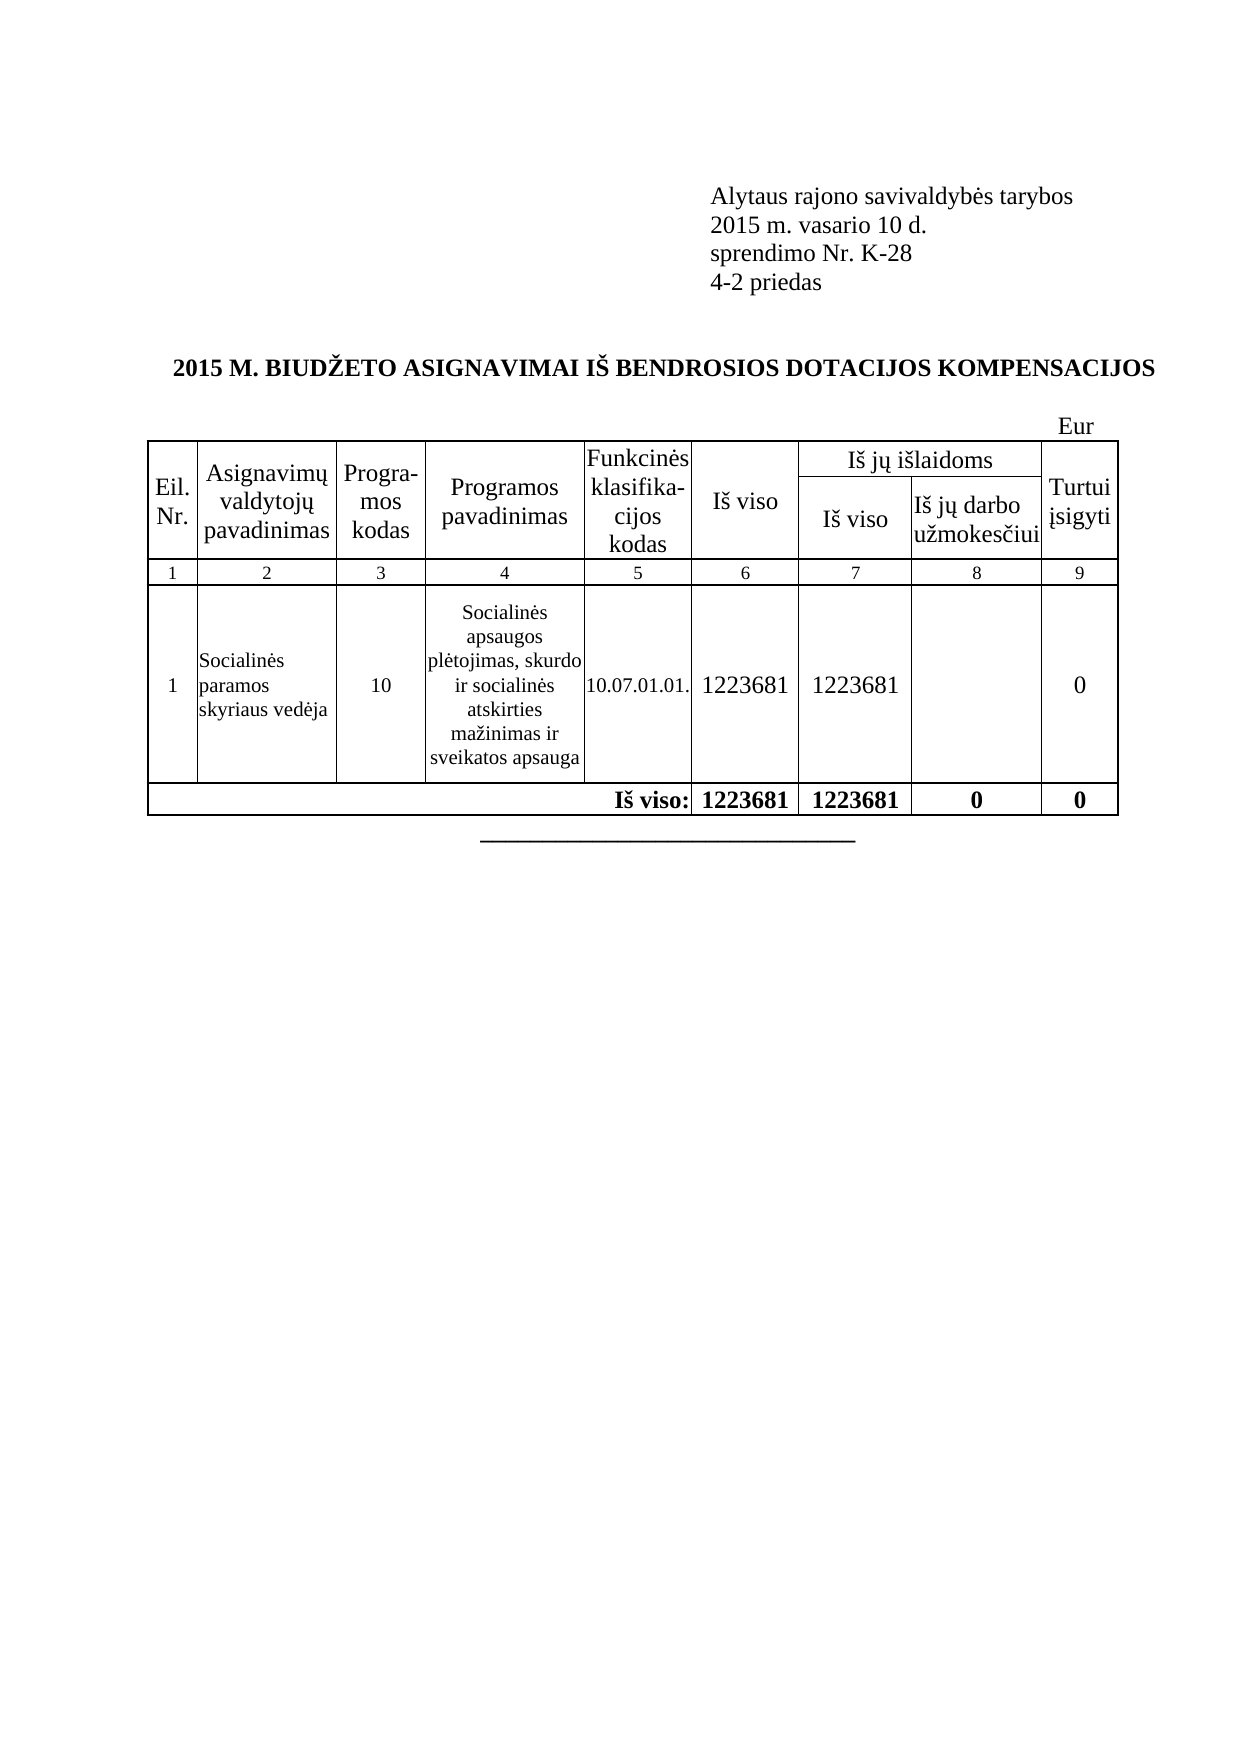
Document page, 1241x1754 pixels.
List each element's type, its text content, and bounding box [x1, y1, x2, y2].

table_cell 2 [198, 560, 336, 583]
table_cell 1223681 [692, 784, 798, 814]
table_cell 10.07.01.01. [585, 586, 691, 782]
text 2015 m. vasario 10 d. [148, 210, 1181, 238]
table_cell 1223681 [692, 586, 798, 782]
table_cell 5 [585, 560, 691, 583]
text Eur [286, 411, 1181, 440]
table_cell 0 [1042, 586, 1117, 782]
table_header Funkcinės klasifika-cijos kodas [585, 442, 691, 558]
table_cell Iš jų darbo užmokesčiui [912, 477, 1041, 558]
table_header Progra-mos kodas [337, 442, 425, 558]
table_cell 9 [1042, 560, 1117, 583]
text ______________________________ [148, 816, 1181, 845]
table_header Turtui įsigyti [1042, 442, 1117, 558]
table_cell Iš viso: [149, 784, 691, 814]
table_cell 10 [337, 586, 425, 782]
table_header Iš jų išlaidoms [799, 442, 1041, 476]
text 4-2 priedas [148, 267, 1181, 296]
table_cell 0 [912, 784, 1041, 814]
text Alytaus rajono savivaldybės tarybos [148, 181, 1181, 210]
table_cell 3 [337, 560, 425, 583]
table_cell 7 [799, 560, 911, 583]
table_cell 8 [912, 560, 1041, 583]
table_header Asignavimų valdytojų pavadinimas [198, 442, 336, 558]
table_header Eil. Nr. [149, 442, 197, 558]
table_cell 4 [426, 560, 584, 583]
table_cell Socialinės apsaugos plėtojimas, skurdo ir socialinės atskirties mažinimas ir sveikatos apsauga [426, 586, 584, 782]
table_cell Iš viso [799, 477, 911, 558]
table_cell 1223681 [799, 586, 911, 782]
table_cell 6 [692, 560, 798, 583]
table_cell 0 [1042, 784, 1117, 814]
table_cell Socialinės paramos skyriaus vedėja [198, 586, 336, 782]
text sprendimo Nr. K-28 [148, 238, 1181, 267]
table_header Iš viso [692, 442, 798, 558]
text 2015 M. BIUDŽETO ASIGNAVIMAI IŠ BENDROSIOS DOTACIJOS KOMPENSACIJOS [148, 353, 1181, 382]
table_cell 1 [149, 560, 197, 583]
table_cell [912, 586, 1041, 782]
table_header Programos pavadinimas [426, 442, 584, 558]
table_cell 1223681 [799, 784, 911, 814]
table_cell 1 [149, 586, 197, 782]
